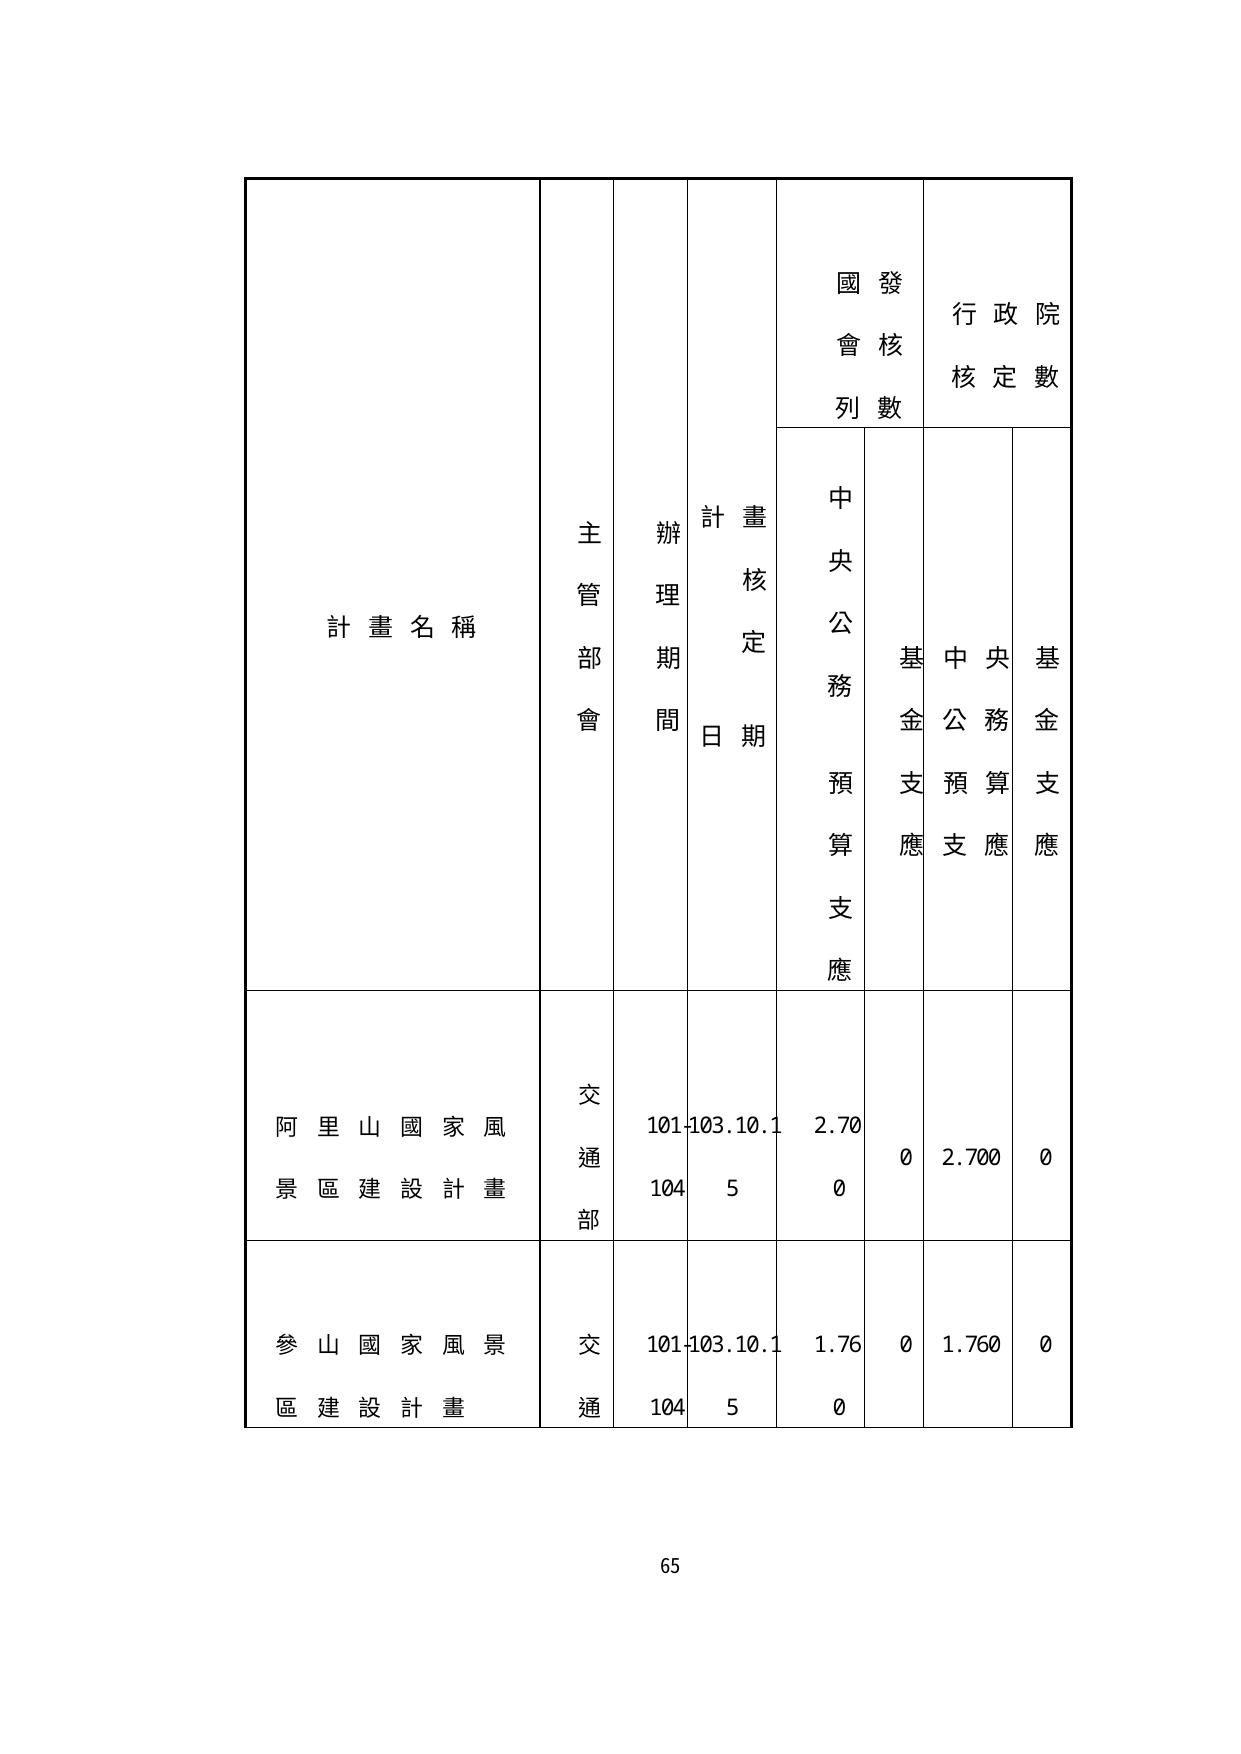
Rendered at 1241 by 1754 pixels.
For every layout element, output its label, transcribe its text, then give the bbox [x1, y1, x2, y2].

table_cell 0 [865, 1241, 923, 1427]
table_cell 0 [1013, 991, 1070, 1240]
table_cell 103.10.15 [688, 991, 776, 1240]
table_header 主管 部會 [541, 180, 613, 990]
table_cell 參山國家風景區建設計畫 [247, 1241, 539, 1427]
table_header 行政院核定數 [924, 180, 1070, 427]
table_cell 0 [865, 991, 923, 1240]
table_cell 0 [1013, 1241, 1070, 1427]
table_cell 交通部 [541, 991, 613, 1240]
table_cell 103.10.15 [688, 1241, 776, 1427]
table_header 國發會核列數 [777, 180, 923, 427]
table_cell 1.760 [777, 1241, 864, 1427]
table_cell 基金 支應 [865, 428, 923, 990]
table_cell 1.760 [924, 1241, 1012, 1427]
table_cell 基金 支應 [1013, 428, 1070, 990]
table_cell 中央公務 預算支應 [777, 428, 864, 990]
table_cell 2.700 [777, 991, 864, 1240]
table_header 辦理 期間 [614, 180, 687, 990]
table_cell 中央公務 預算支應 [924, 428, 1012, 990]
table_cell 交通 [541, 1241, 613, 1427]
table_cell 阿里山國家風景區建設計畫 [247, 991, 539, 1240]
table_cell 2.700 [924, 991, 1012, 1240]
table_header 計畫名稱 [247, 180, 539, 990]
table_header 計畫核定 日期 [688, 180, 776, 990]
table_cell 101-104 [614, 1241, 687, 1427]
table_cell 101-104 [614, 991, 687, 1240]
